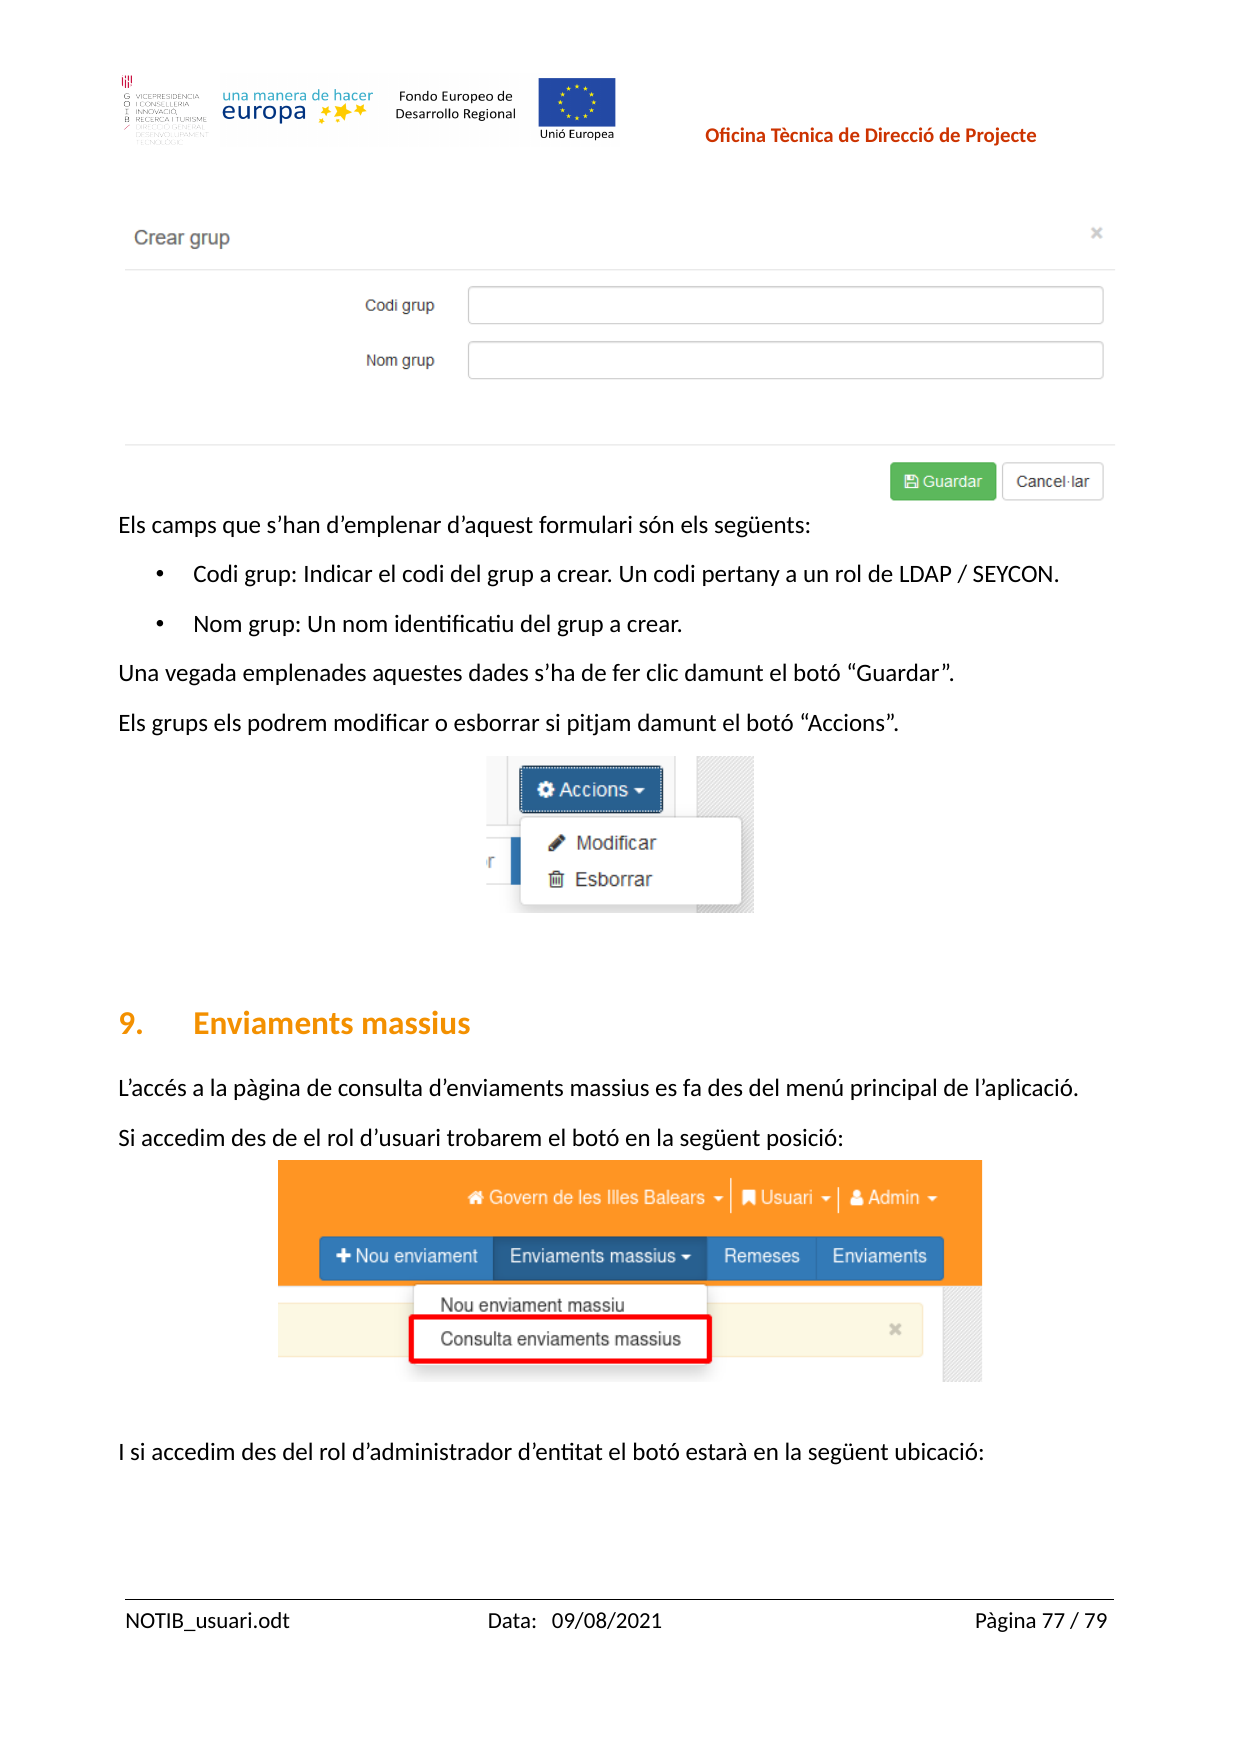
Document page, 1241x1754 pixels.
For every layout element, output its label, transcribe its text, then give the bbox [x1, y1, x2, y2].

text I si accedim des del rol d’administrador d’entitat el botó estarà en la següent ubicació: [118, 1436, 1122, 1467]
picture [486, 756, 754, 913]
subtitle Enviaments massius [118, 1002, 1122, 1043]
picture [278, 1160, 983, 1382]
text L’accés a la pàgina de consulta d’enviaments massius es fa des del menú principal de l’aplicació. [118, 1072, 1122, 1103]
list Nom grup: Un nom identificatiu del grup a crear. [156, 608, 1122, 638]
text Si accedim des de el rol d’usuari trobarem el botó en la següent posició: [118, 1122, 1122, 1153]
text Una vegada emplenades aquestes dades s’ha de fer clic damunt el botó “Guardar”. [118, 657, 1122, 688]
list Codi grup: Indicar el codi del grup a crear. Un codi pertany a un rol de LDAP / SEYCON. [156, 558, 1122, 589]
text Els grups els podrem modificar o esborrar si pitjam damunt el botó “Accions”. [118, 707, 1122, 738]
picture [219, 73, 621, 147]
text Els camps que s’han d’emplenar d’aquest formulari són els següents: [118, 505, 1122, 539]
picture [125, 213, 1116, 505]
picture [118, 73, 213, 147]
